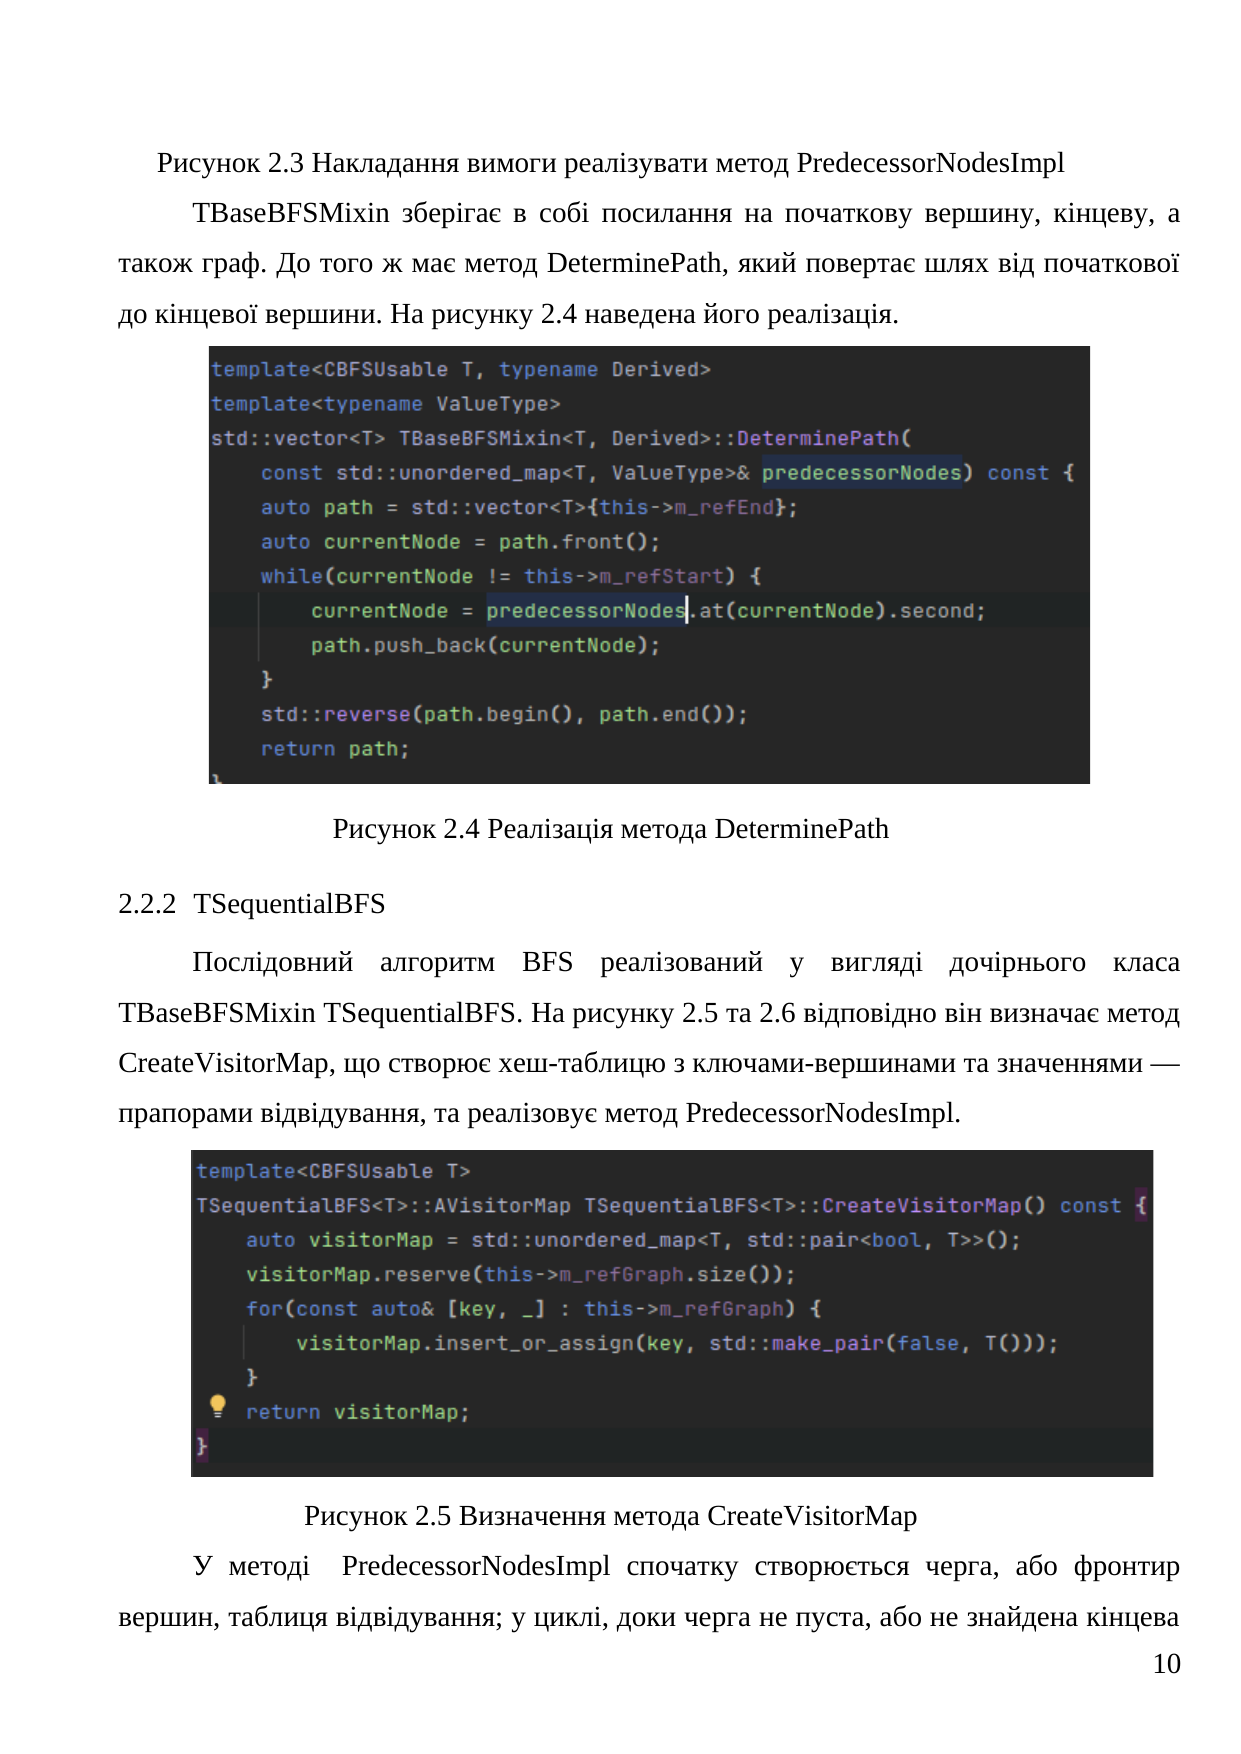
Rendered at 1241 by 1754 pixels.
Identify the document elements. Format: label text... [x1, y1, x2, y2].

list Накладання вимоги реалізувати метод PredecessorNodesImpl [118, 145, 1181, 178]
text У методі PredecessorNodesImpl спочатку створюється черга, або фронтир вершин, таблиця відвідування; у циклі, доки черга не пуста, або не знайдена кінцева [118, 1548, 1181, 1632]
text TBaseBFSMixin зберігає в собі посилання на початкову вершину, кінцеву, а також граф. До того ж має метод DeterminePath, який повертає шлях від початкової до кінцевої вершини. На рисунку 2.4 наведена його реалізація. [118, 195, 1181, 329]
list Визначення метода CreateVisitorMap [118, 1477, 1181, 1532]
list Реалізація метода DeterminePath [118, 811, 1181, 844]
text Послідовний алгоритм BFS реалізований у вигляді дочірнього класа TBaseBFSMixin TSequentialBFS. На рисунку 2.5 та 2.6 відповідно він визначає метод CreateVisitorMap, що створює хеш-таблицю з ключами-вершинами та значеннями — прапорами відвідування, та реалізовує метод PredecessorNodesImpl. [118, 944, 1181, 1129]
subtitle TSequentialBFS [118, 886, 1181, 919]
picture [208, 346, 1091, 784]
picture [191, 1150, 1154, 1477]
